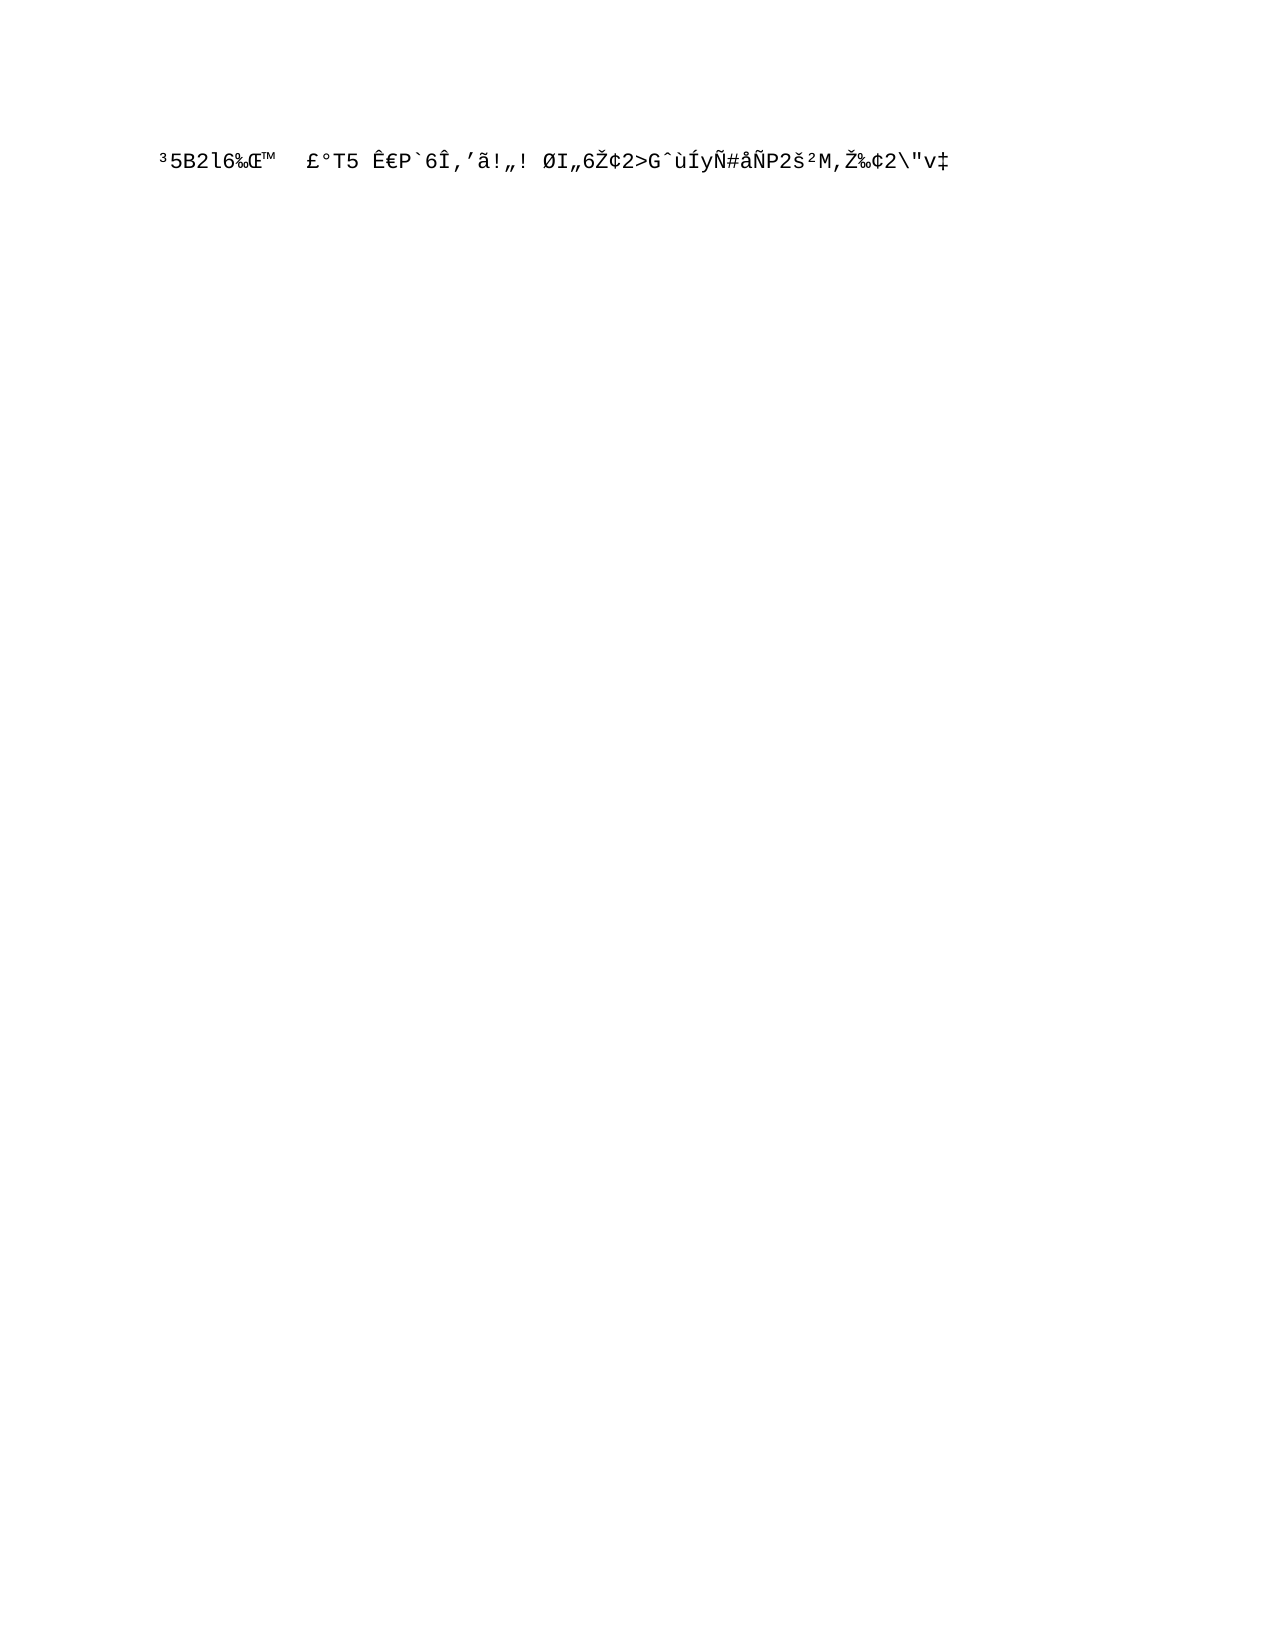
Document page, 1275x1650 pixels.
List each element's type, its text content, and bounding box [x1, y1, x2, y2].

text ³5B2l6‰Œ™ £°T5 Ê€P`6Î‚’ã!„! ØI„6Ž¢2>GˆùÍyÑ­#åÑP2š²M,Ž‰¢2\"v‡ [156, 150, 1118, 175]
